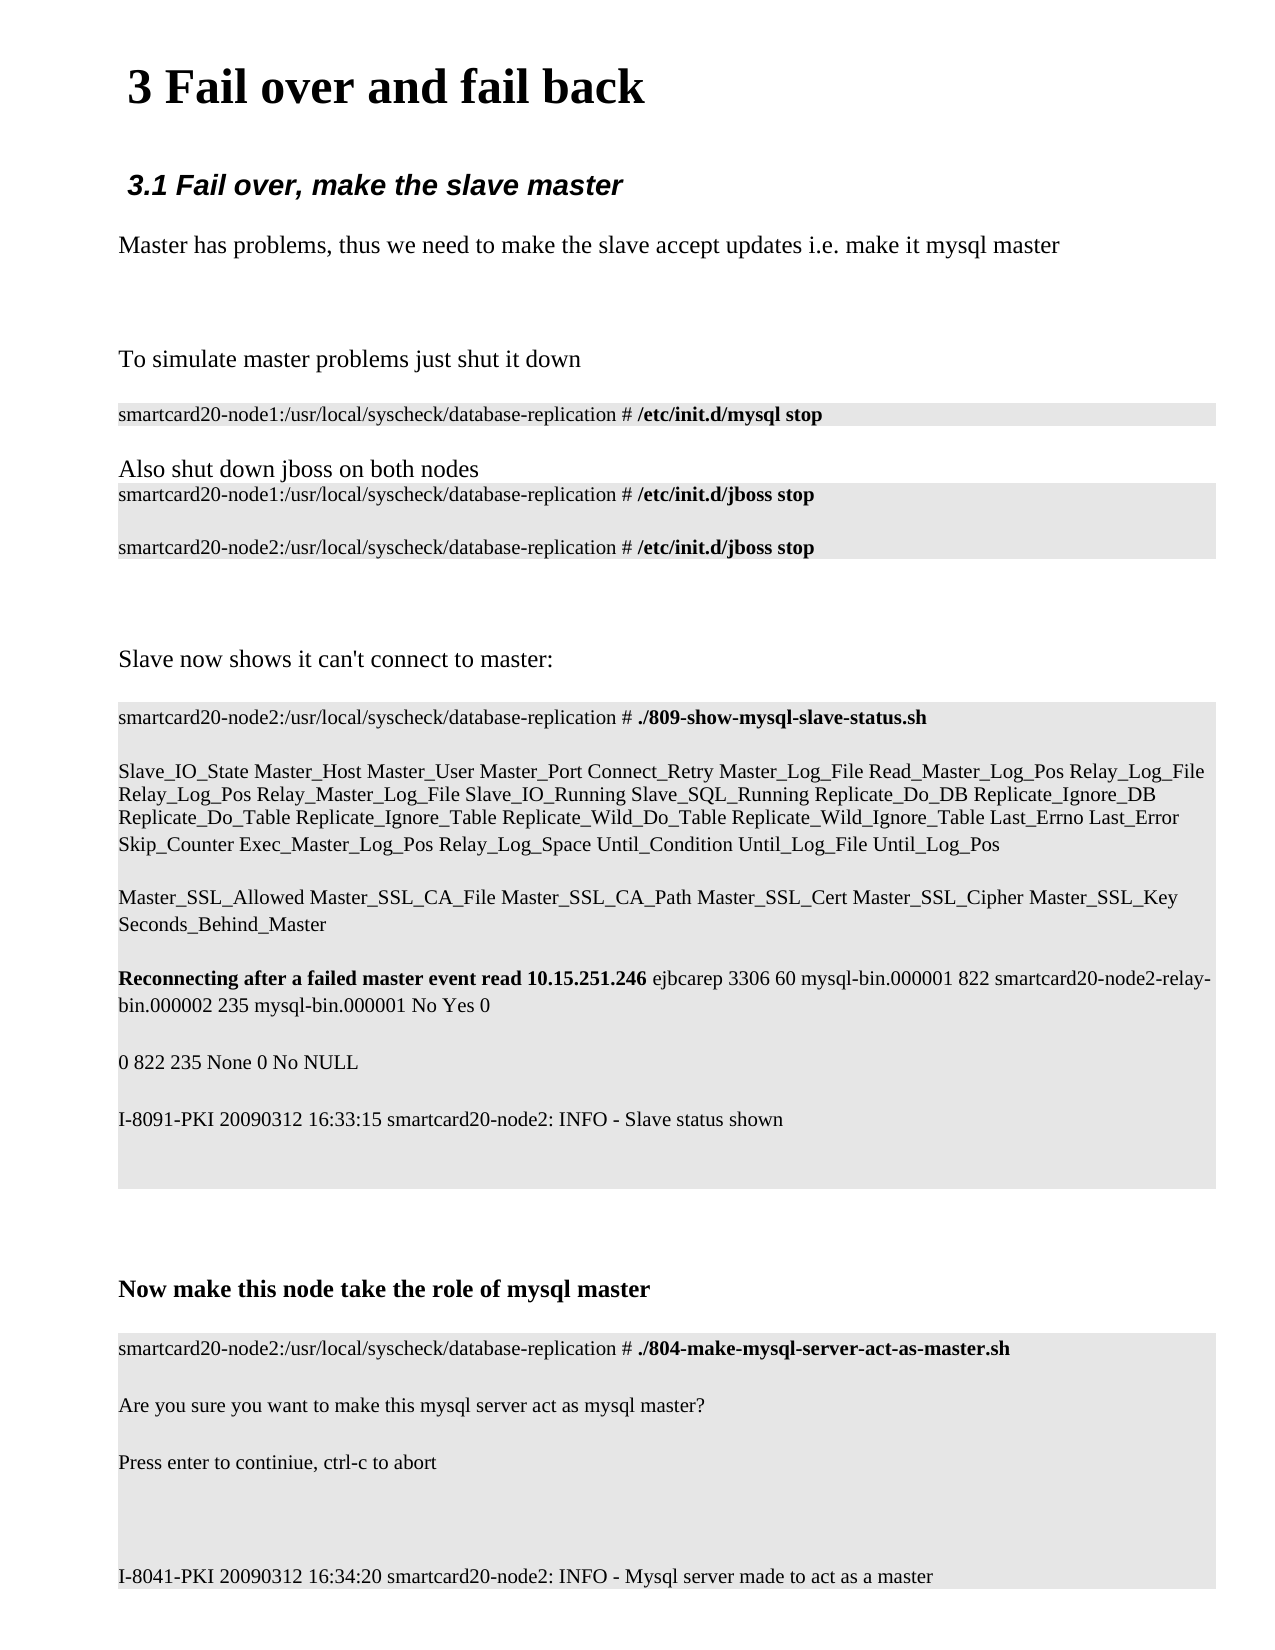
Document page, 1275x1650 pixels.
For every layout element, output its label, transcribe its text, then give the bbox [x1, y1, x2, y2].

text Reconnecting after a failed master event read 10.15.251.246 ejbcarep 3306 60 mysql-bin.000001 822 smartcard20-node2-relay-bin.000002 235 mysql-bin.000001 No Yes 0 [118, 967, 1216, 1017]
text Press enter to continiue, ctrl-c to abort [118, 1447, 1216, 1475]
text Master has problems, thus we need to make the slave accept updates i.e. make it mysql master [118, 231, 1216, 259]
text I-8091-PKI 20090312 16:33:15 smartcard20-node2: INFO - Slave status shown [118, 1104, 1216, 1132]
text Master_SSL_Allowed Master_SSL_CA_File Master_SSL_CA_Path Master_SSL_Cert Master_SSL_Cipher Master_SSL_Key Seconds_Behind_Master [118, 886, 1216, 937]
text I-8041-PKI 20090312 16:34:20 smartcard20-node2: INFO - Mysql server made to act as a master [118, 1562, 1216, 1589]
text Slave now shows it can't connect to master: [118, 645, 1216, 673]
subtitle 3 Fail over and fail back [127, 59, 1207, 114]
text smartcard20-node2:/usr/local/syscheck/database-replication # ./809-show-mysql-slave-status.sh [118, 702, 1216, 730]
text Slave_IO_State Master_Host Master_User Master_Port Connect_Retry Master_Log_File Read_Master_Log_Pos Relay_Log_File Relay_Log_Pos Relay_Master_Log_File Slave_IO_Running Slave_SQL_Running Replicate_Do_DB Replicate_Ignore_DB Replicate_Do_Table Replicate_Ignore_Table Replicate_Wild_Do_Table Replicate_Wild_Ignore_Table Last_Errno Last_Error Skip_Counter Exec_Master_Log_Pos Relay_Log_Space Until_Condition Until_Log_File Until_Log_Pos [118, 760, 1216, 857]
text smartcard20-node1:/usr/local/syscheck/database-replication # /etc/init.d/jboss stop [118, 483, 1216, 506]
text To simulate master problems just shut it down [118, 345, 1216, 373]
text Also shut down jboss on both nodes [118, 455, 1216, 483]
text Are you sure you want to make this mysql server act as mysql master? [118, 1390, 1216, 1418]
text Now make this node take the role of mysql master [118, 1276, 1216, 1303]
text smartcard20-node1:/usr/local/syscheck/database-replication # /etc/init.d/mysql stop [118, 403, 1216, 426]
text smartcard20-node2:/usr/local/syscheck/database-replication # /etc/init.d/jboss stop [118, 536, 1216, 559]
text smartcard20-node2:/usr/local/syscheck/database-replication # ./804-make-mysql-server-act-as-master.sh [118, 1333, 1216, 1361]
subtitle 3.1 Fail over, make the slave master [127, 169, 1207, 202]
text 0 822 235 None 0 No NULL [118, 1047, 1216, 1074]
